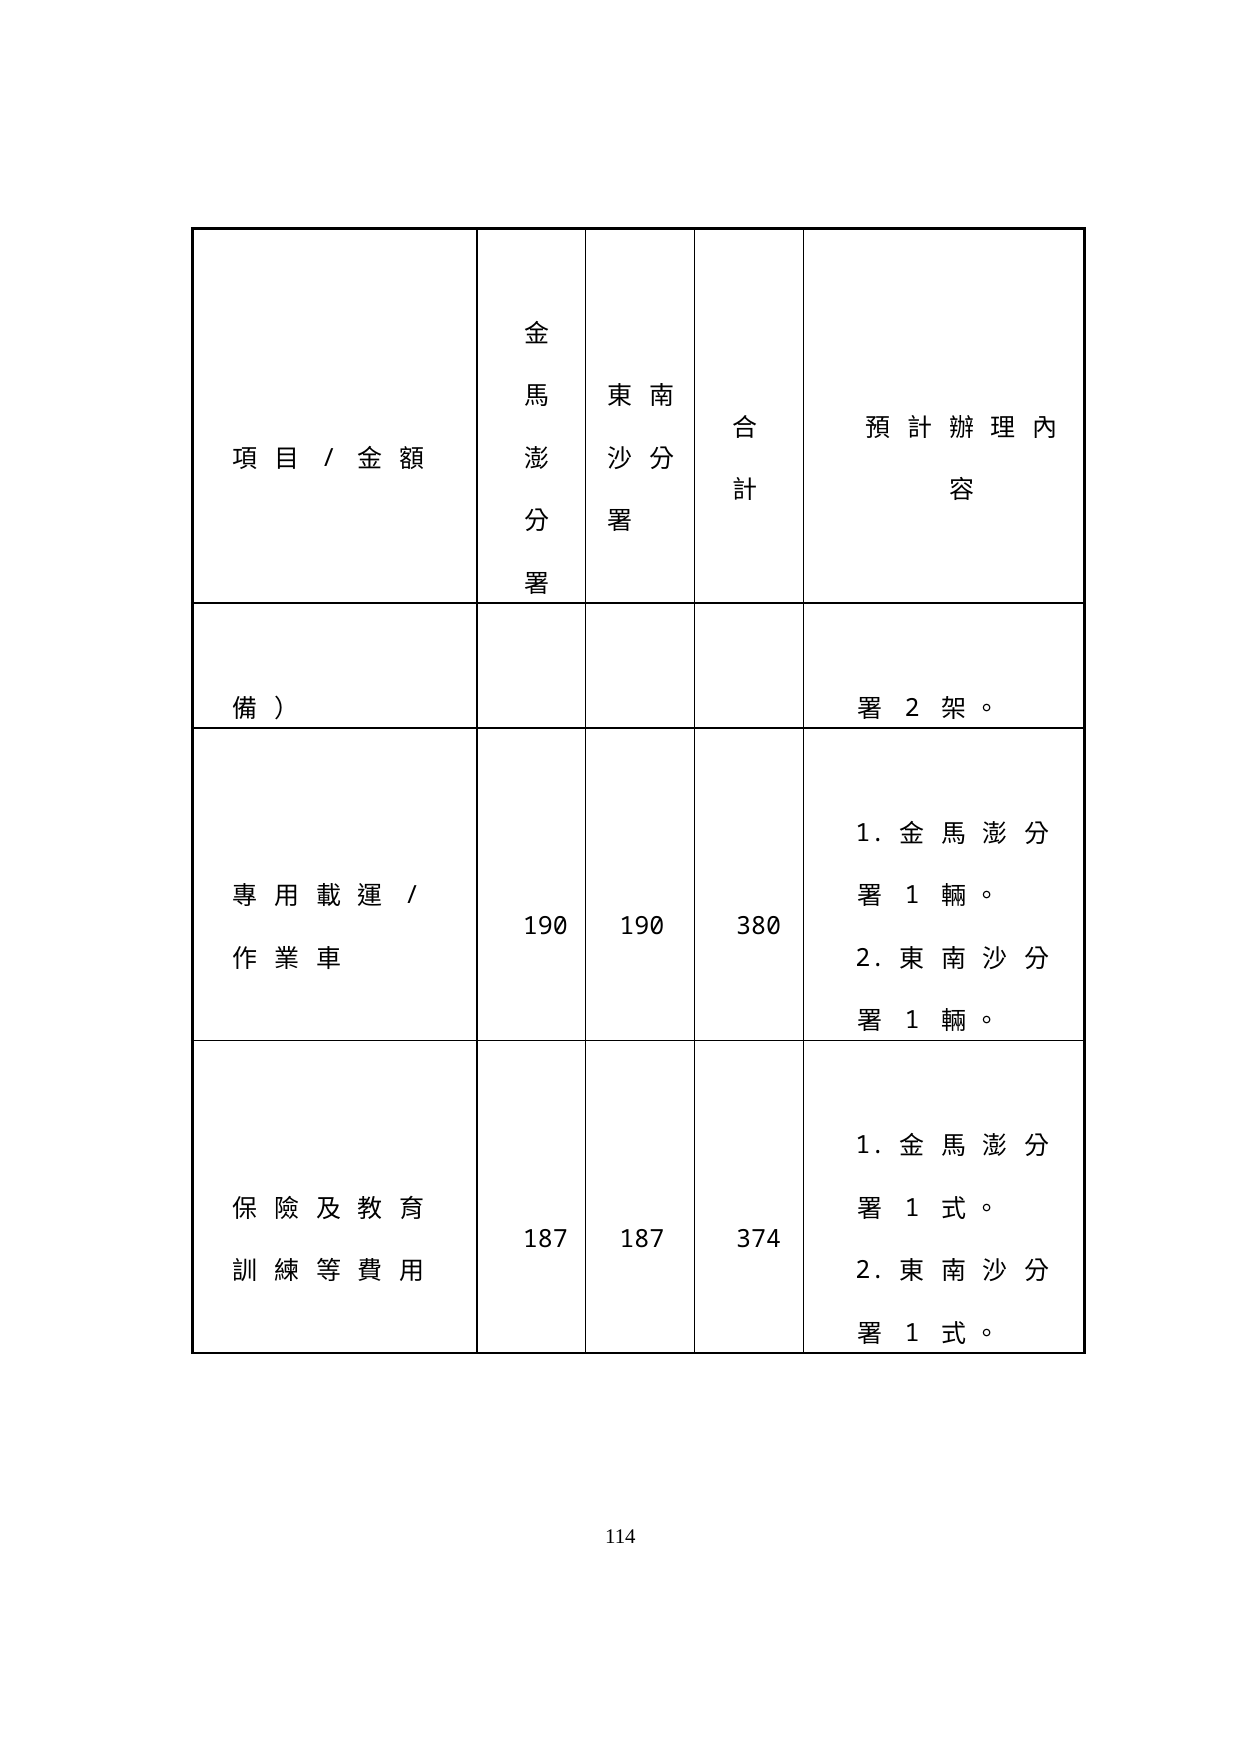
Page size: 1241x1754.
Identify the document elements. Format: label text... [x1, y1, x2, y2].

table_cell [478, 604, 585, 727]
table_cell 190 [478, 729, 585, 1040]
table_cell 1.金馬澎分署1輛。 2.東南沙分署1輛。 [804, 729, 1083, 1040]
table_cell 署2架。 [804, 604, 1083, 727]
table_cell 380 [695, 729, 803, 1040]
table_cell [586, 604, 694, 727]
table_cell 備） [194, 604, 476, 727]
table_header 金馬澎分署 [478, 230, 585, 602]
table_cell [695, 604, 803, 727]
table_cell 1.金馬澎分署1式。 2.東南沙分署1式。 [804, 1041, 1083, 1352]
table_header 預計辦理內容 [804, 230, 1083, 602]
table_cell 187 [586, 1041, 694, 1352]
table_cell 專用載運/作業車 [194, 729, 476, 1040]
table_header 東南沙分署 [586, 230, 694, 602]
table_cell 187 [478, 1041, 585, 1352]
table_header 合計 [695, 230, 803, 602]
table_header 項目/金額 [194, 230, 476, 602]
table_cell 190 [586, 729, 694, 1040]
table_cell 保險及教育訓練等費用 [194, 1041, 476, 1352]
table_cell 374 [695, 1041, 803, 1352]
